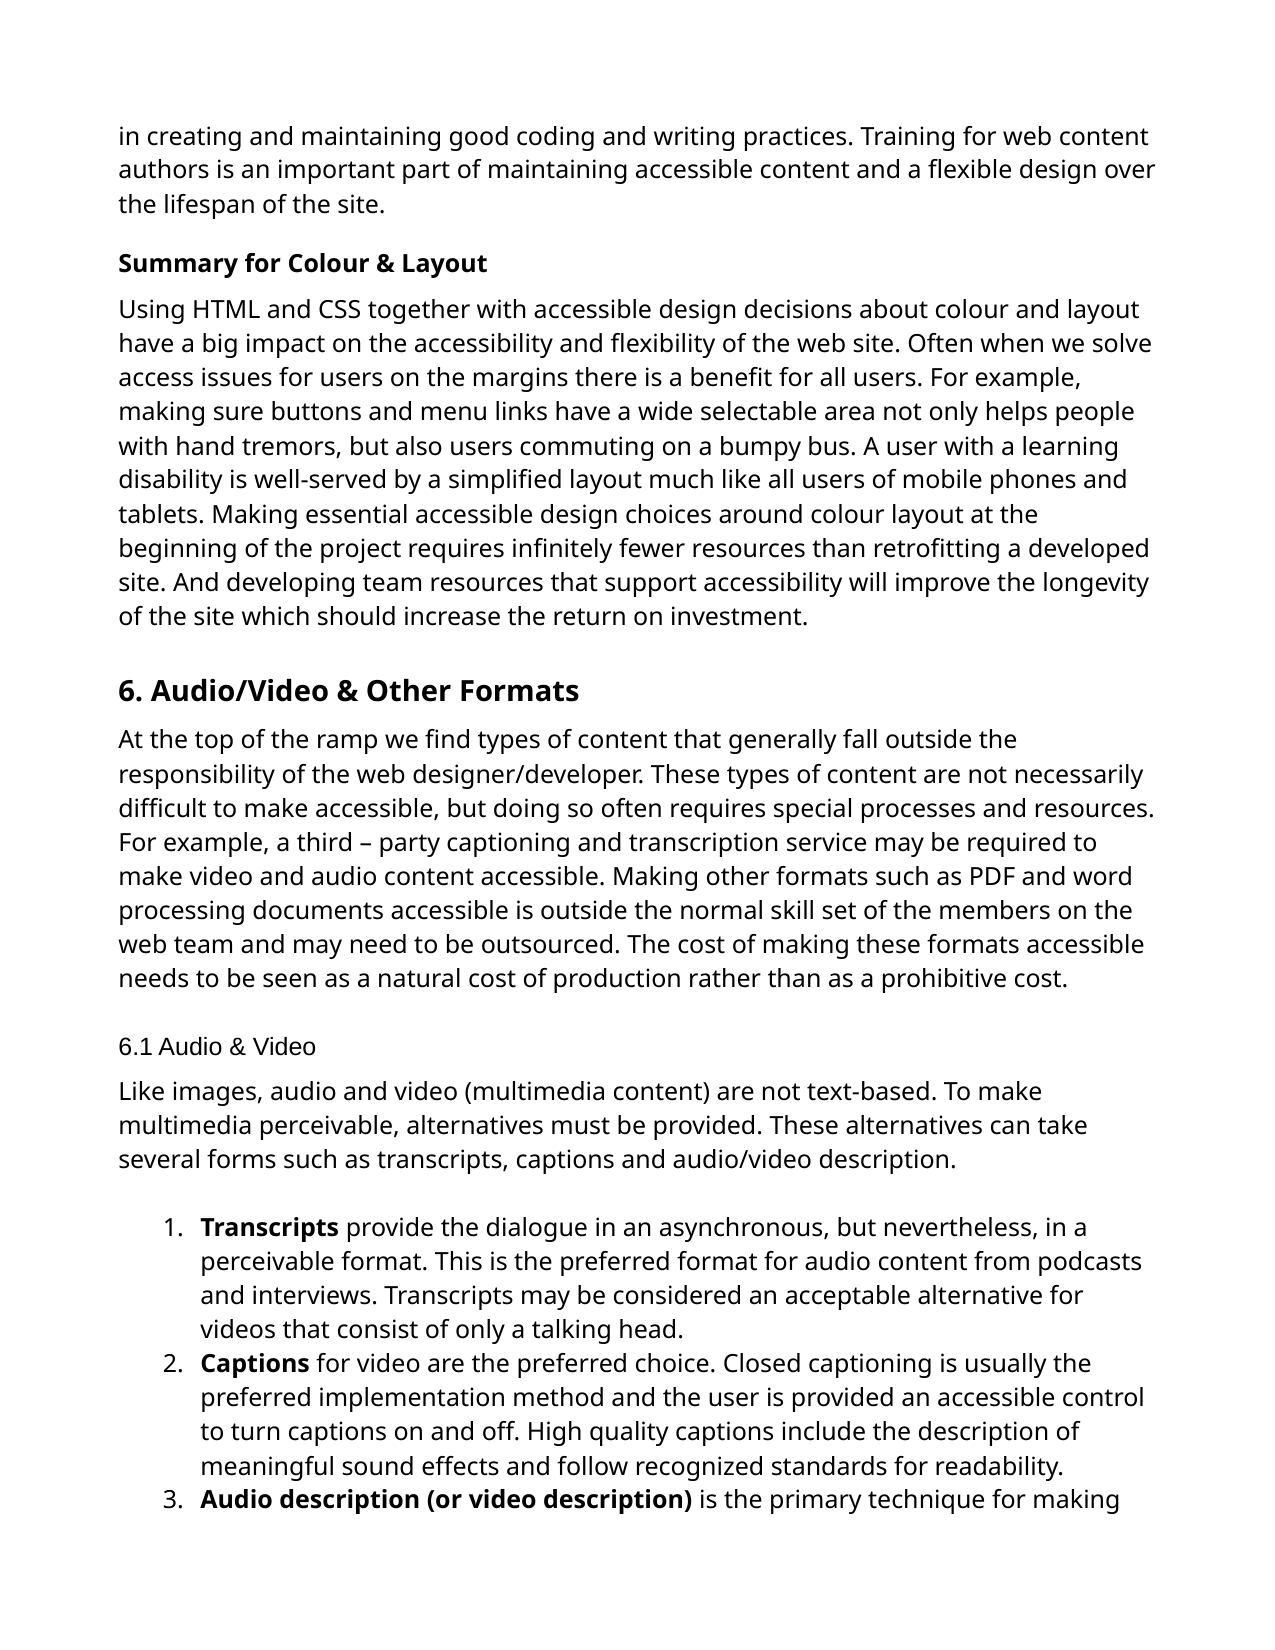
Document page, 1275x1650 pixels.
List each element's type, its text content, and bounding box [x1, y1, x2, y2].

subtitle 6. Audio/Video & Other Formats [118, 670, 1157, 710]
text Using HTML and CSS together with accessible design decisions about colour and layout have a big impact on the accessibility and flexibility of the web site. Often when we solve access issues for users on the margins there is a benefit for all users. For example, making sure buttons and menu links have a wide selectable area not only helps people with hand tremors, but also users commuting on a bumpy bus. A user with a learning disability is well-served by a simplified layout much like all users of mobile phones and tablets. Making essential accessible design choices around colour layout at the beginning of the project requires infinitely fewer resources than retrofitting a developed site. And developing team resources that support accessibility will improve the longevity of the site which should increase the return on investment. [118, 292, 1157, 632]
subtitle Summary for Colour & Layout [118, 245, 1157, 279]
text Like images, audio and video (multimedia content) are not text-based. To make multimedia perceivable, alternatives must be provided. These alternatives can take several forms such as transcripts, captions and audio/video description. [118, 1073, 1157, 1176]
text At the top of the ramp we find types of content that generally fall outside the responsibility of the web designer/developer. These types of content are not necessarily difficult to make accessible, but doing so often requires special processes and resources. For example, a third – party captioning and transcription service may be required to make video and audio content accessible. Making other formats such as PDF and word processing documents accessible is outside the normal skill set of the members on the web team and may need to be outsourced. The cost of making these formats accessible needs to be seen as a natural cost of production rather than as a prohibitive cost. [118, 722, 1157, 995]
list Audio description (or video description) is the primary technique for making [163, 1482, 1157, 1516]
text in creating and maintaining good coding and writing practices. Training for web content authors is an important part of maintaining accessible content and a flexible design over the lifespan of the site. [118, 118, 1157, 220]
list Captions for video are the preferred choice. Closed captioning is usually the preferred implementation method and the user is provided an accessible control to turn captions on and off. High quality captions include the description of meaningful sound effects and follow recognized standards for readability. [163, 1346, 1157, 1482]
list Transcripts provide the dialogue in an asynchronous, but nevertheless, in a perceivable format. This is the preferred format for audio content from podcasts and interviews. Transcripts may be considered an acceptable alternative for videos that consist of only a talking head. [163, 1210, 1157, 1346]
subtitle 6.1 Audio & Video [118, 1032, 1157, 1061]
